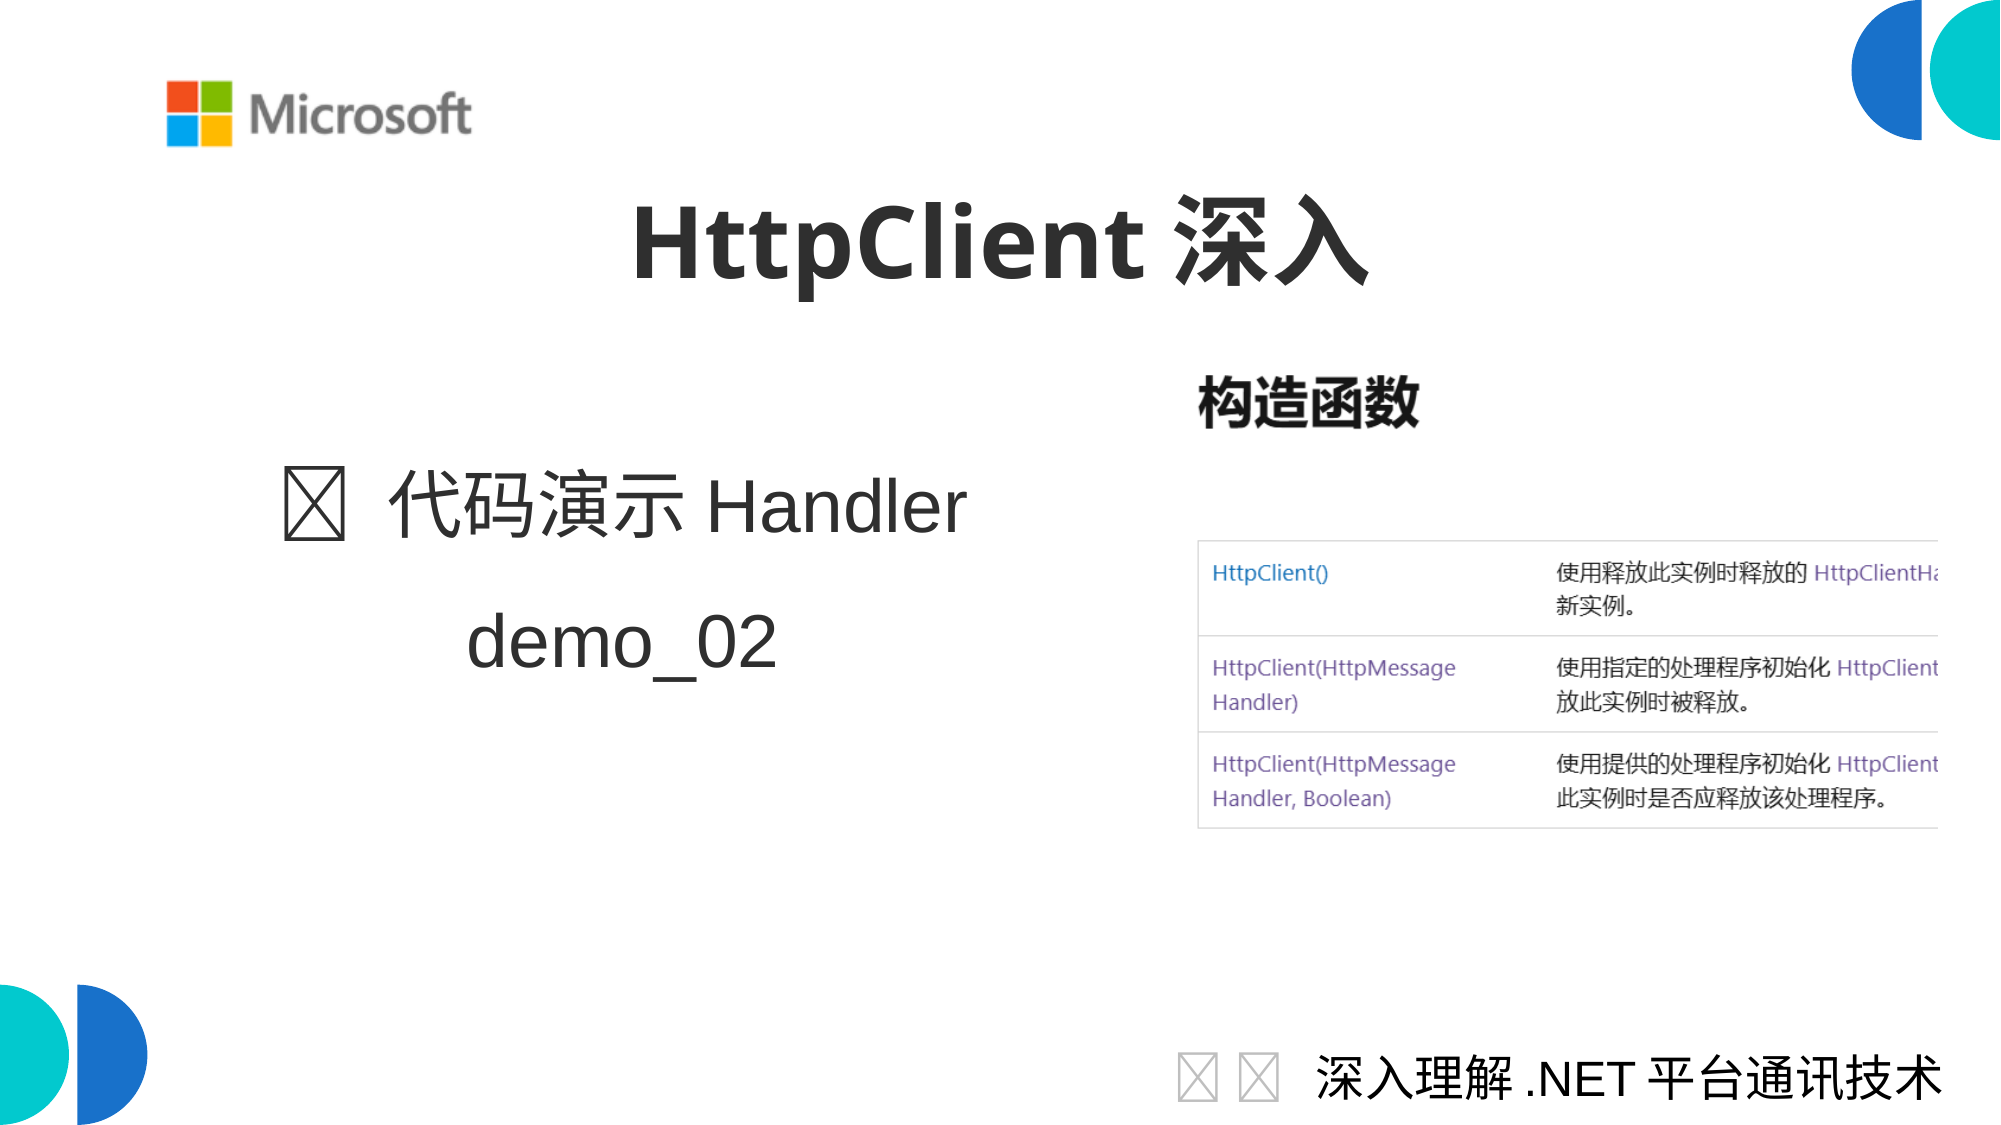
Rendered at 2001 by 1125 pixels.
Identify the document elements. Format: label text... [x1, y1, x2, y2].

subtitle 🚀 🚀 深入理解.NET平台通讯技术 [1173, 1046, 1952, 1107]
picture [85, 41, 552, 189]
picture [1168, 367, 1938, 862]
title HttpClient深入 [138, 145, 1862, 332]
text_box 🚀 代码演示Handler demo_02 [205, 405, 1042, 622]
